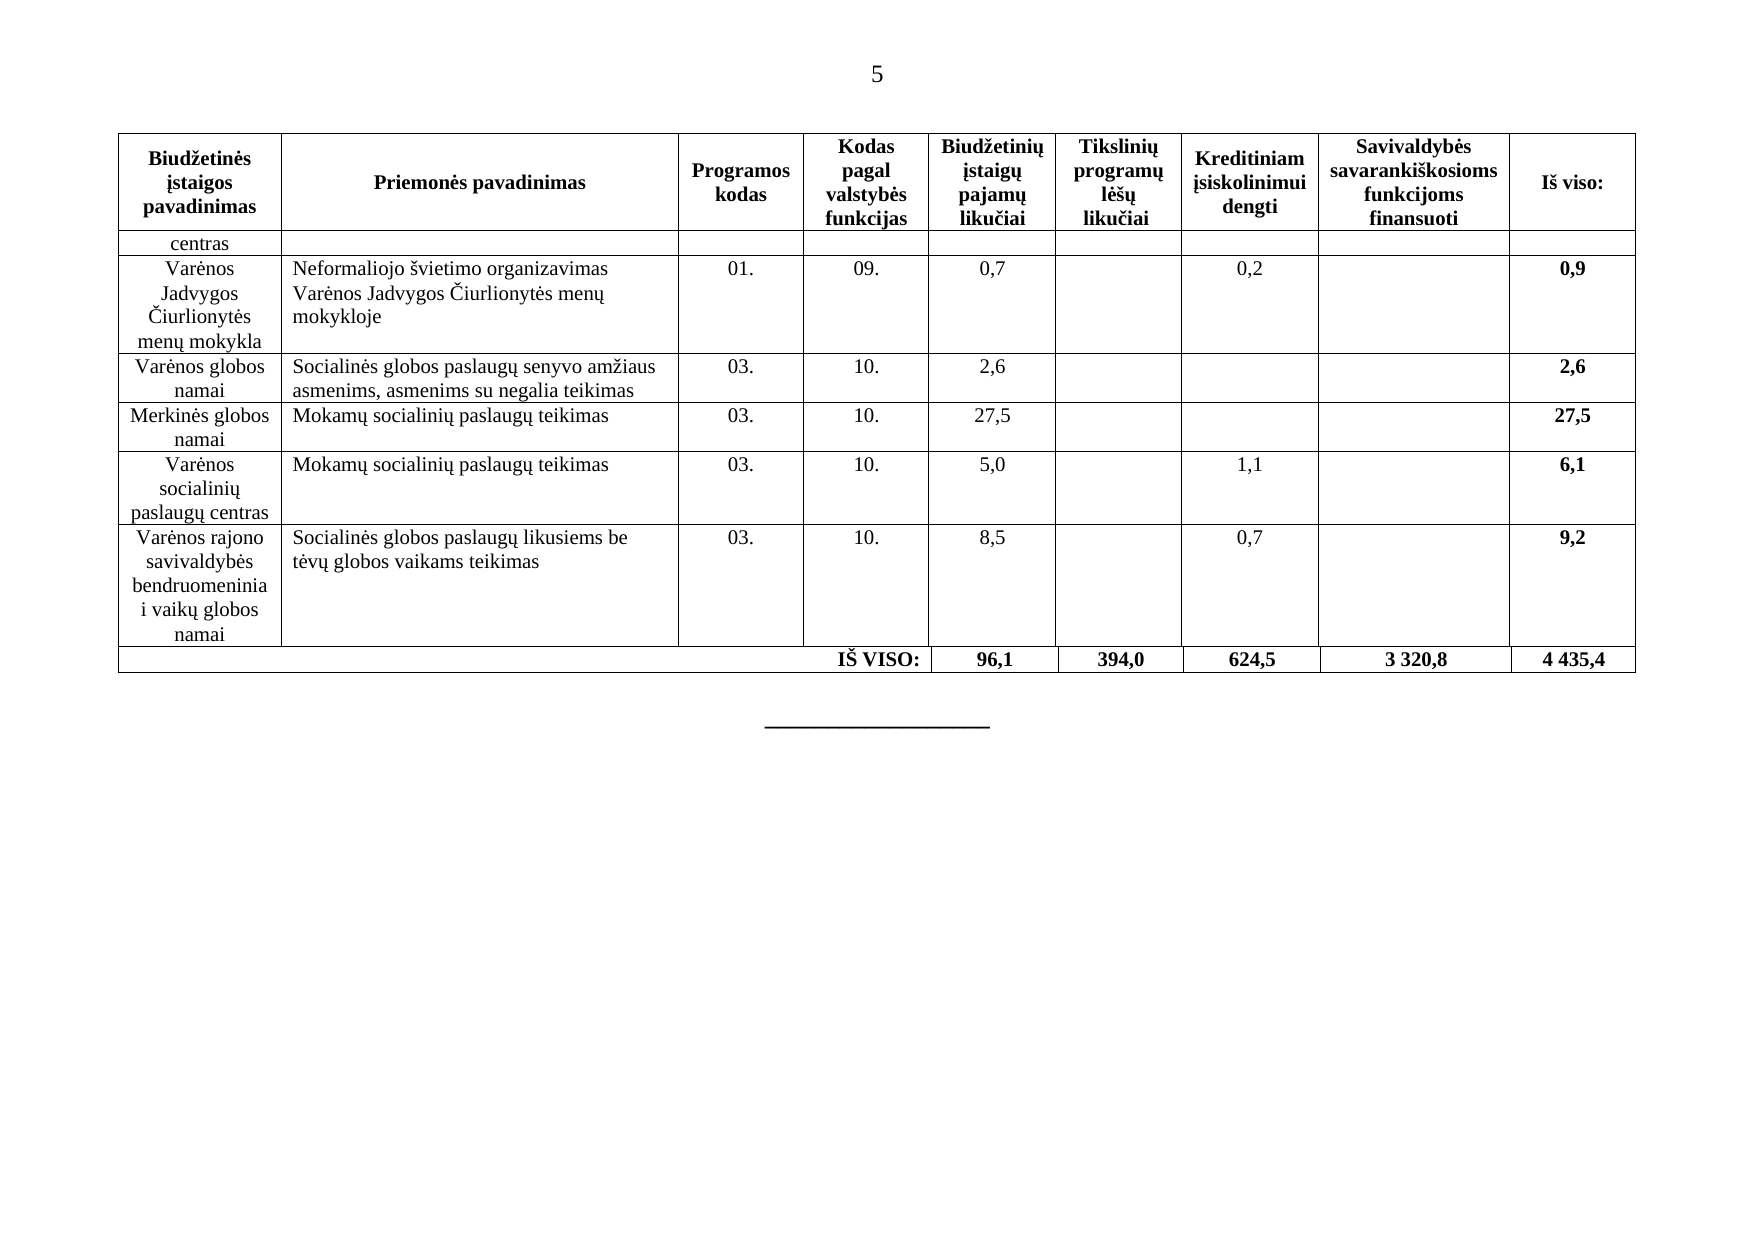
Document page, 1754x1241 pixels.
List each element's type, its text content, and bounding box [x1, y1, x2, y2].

table_cell Varėnos rajono savivaldybės bendruomeniniai vaikų globos namai [119, 525, 281, 646]
table_cell [1510, 231, 1635, 255]
table_cell 3 320,8 [1321, 647, 1511, 672]
table_cell IŠ VISO: [119, 647, 931, 672]
table_cell centras [119, 231, 281, 255]
table_cell 10. [804, 354, 928, 402]
table_cell 0,7 [1182, 525, 1318, 646]
table_header Savivaldybės savarankiškosioms funkcijoms finansuoti [1319, 134, 1509, 230]
table_cell [1056, 403, 1181, 451]
table_cell [1319, 231, 1509, 255]
table_cell [1182, 403, 1318, 451]
table_header Programos kodas [679, 134, 803, 230]
table_cell 5,0 [929, 452, 1055, 524]
table_cell [282, 231, 678, 255]
table_cell [1319, 452, 1509, 524]
table_header Biudžetinės įstaigos pavadinimas [119, 134, 281, 230]
table_cell Merkinės globos namai [119, 403, 281, 451]
table_cell 10. [804, 525, 928, 646]
table_cell Mokamų socialinių paslaugų teikimas [282, 403, 678, 451]
table_cell 96,1 [932, 647, 1058, 672]
table_cell 03. [679, 452, 803, 524]
table_cell 4 435,4 [1512, 647, 1635, 672]
table_cell [1056, 256, 1181, 353]
table_cell Mokamų socialinių paslaugų teikimas [282, 452, 678, 524]
table_cell 0,7 [929, 256, 1055, 353]
table_cell [929, 231, 1055, 255]
table_cell 01. [679, 256, 803, 353]
table_cell 2,6 [1510, 354, 1635, 402]
table_cell Socialinės globos paslaugų senyvo amžiaus asmenims, asmenims su negalia teikimas [282, 354, 678, 402]
table_cell 10. [804, 452, 928, 524]
table_cell 03. [679, 403, 803, 451]
text __________________ [118, 702, 1636, 731]
table_header Tikslinių programų lėšų likučiai [1056, 134, 1181, 230]
table_header Kodas pagal valstybės funkcijas [804, 134, 928, 230]
table_cell 27,5 [929, 403, 1055, 451]
table_cell [1319, 256, 1509, 353]
table_cell [1056, 354, 1181, 402]
table_cell 10. [804, 403, 928, 451]
table_cell 0,2 [1182, 256, 1318, 353]
table_cell Varėnos globos namai [119, 354, 281, 402]
table_cell [679, 231, 803, 255]
table_cell Varėnos Jadvygos Čiurlionytės menų mokykla [119, 256, 281, 353]
table_header Iš viso: [1510, 134, 1635, 230]
table_cell 03. [679, 525, 803, 646]
table_cell [804, 231, 928, 255]
table_header Kreditiniam įsiskolinimui dengti [1182, 134, 1318, 230]
table_cell 2,6 [929, 354, 1055, 402]
table_cell Neformaliojo švietimo organizavimas Varėnos Jadvygos Čiurlionytės menų mokykloje [282, 256, 678, 353]
table_cell Socialinės globos paslaugų likusiems be tėvų globos vaikams teikimas [282, 525, 678, 646]
table_cell 8,5 [929, 525, 1055, 646]
table_cell [1319, 525, 1509, 646]
table_cell 03. [679, 354, 803, 402]
table_cell [1182, 231, 1318, 255]
table_header Biudžetinių įstaigų pajamų likučiai [929, 134, 1055, 230]
table_cell 624,5 [1184, 647, 1320, 672]
table_header Priemonės pavadinimas [282, 134, 678, 230]
table_cell 0,9 [1510, 256, 1635, 353]
table_cell [1319, 403, 1509, 451]
table_cell 1,1 [1182, 452, 1318, 524]
table_cell 09. [804, 256, 928, 353]
table_cell 6,1 [1510, 452, 1635, 524]
table_cell [1319, 354, 1509, 402]
table_cell 9,2 [1510, 525, 1635, 646]
table_cell [1182, 354, 1318, 402]
table_cell 27,5 [1510, 403, 1635, 451]
table_cell [1056, 231, 1181, 255]
table_cell 394,0 [1059, 647, 1183, 672]
table_cell [1056, 525, 1181, 646]
table_cell [1056, 452, 1181, 524]
table_cell Varėnos socialinių paslaugų centras [119, 452, 281, 524]
